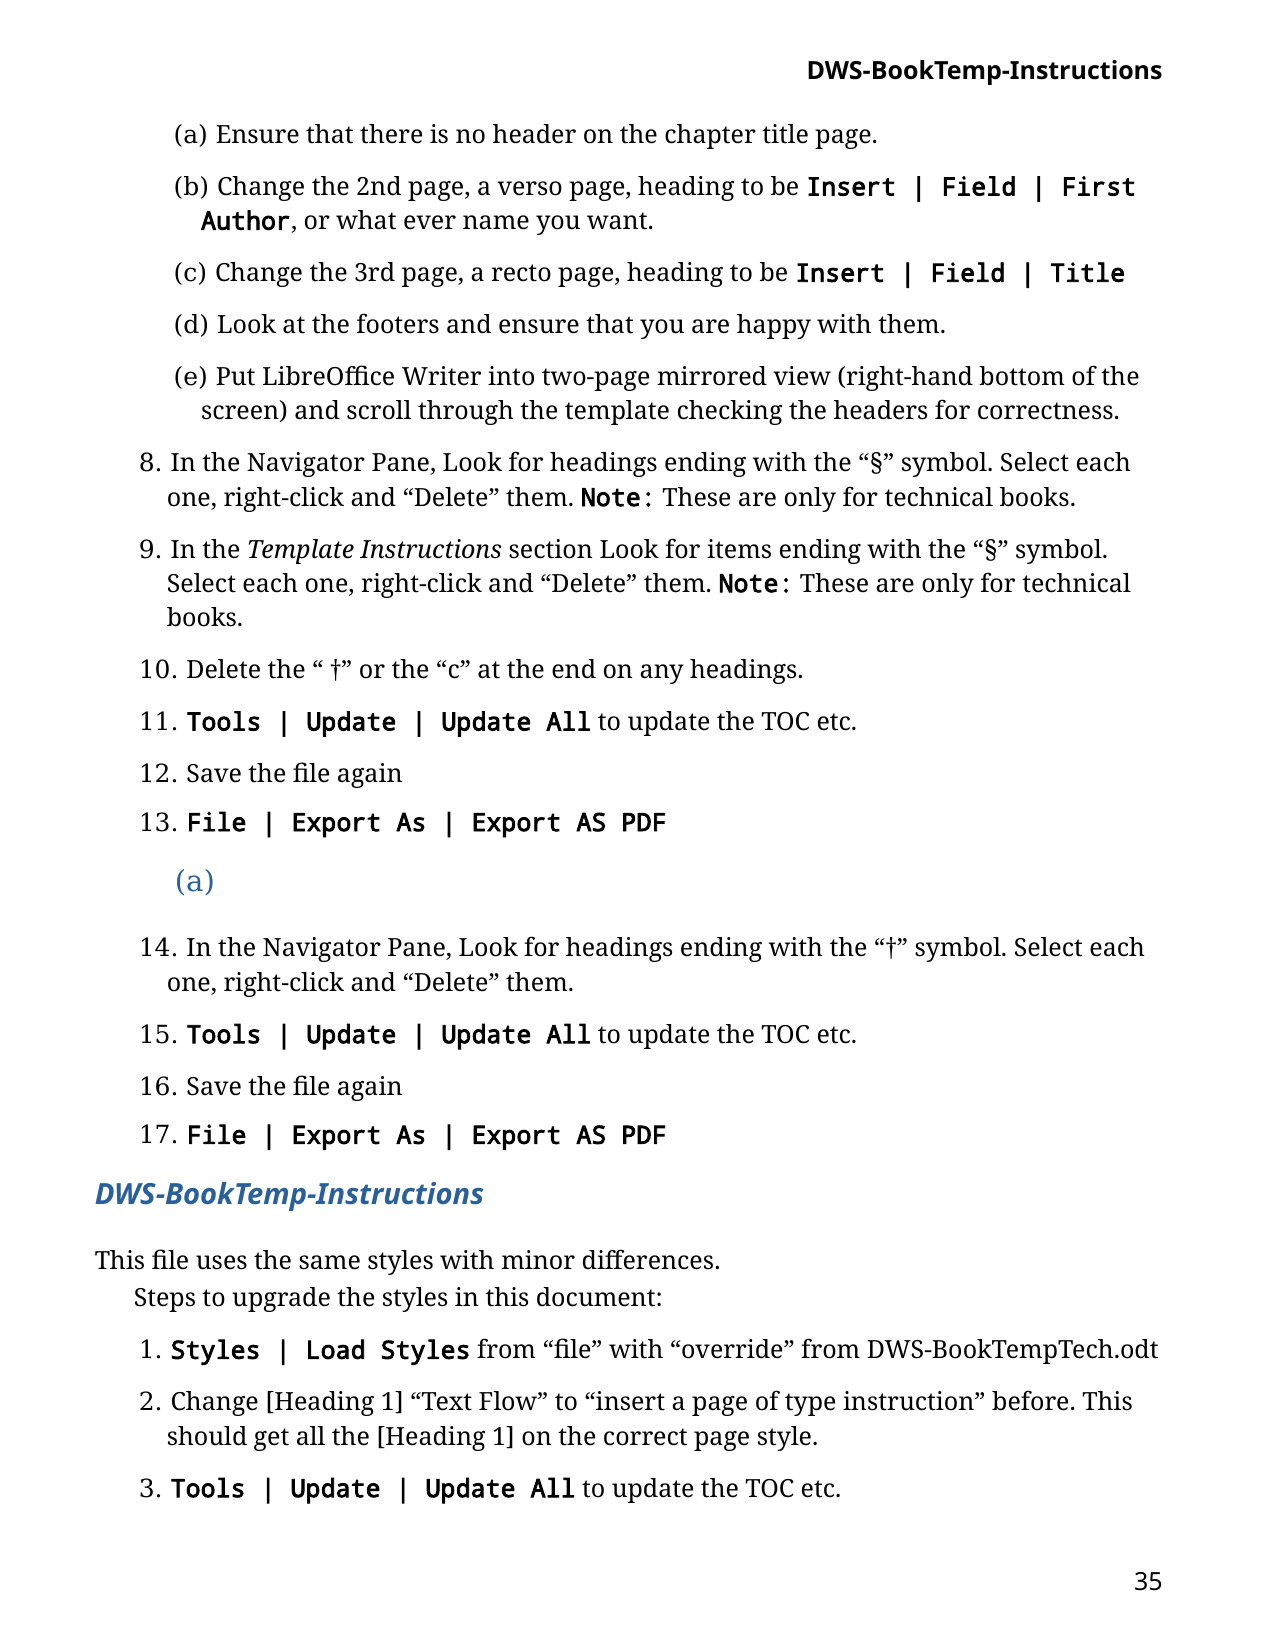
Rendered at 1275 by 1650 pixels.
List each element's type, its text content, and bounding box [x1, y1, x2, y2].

list Ensure that there is no header on the chapter title page. [165, 117, 1162, 151]
list Look at the footers and ensure that you are happy with them. [165, 307, 1162, 341]
list Change [Heading 1] “Text Flow” to “insert a page of type instruction” before. This should get all the [Heading 1] on the correct page style. [131, 1384, 1162, 1452]
list Tools | Update | Update All to update the TOC etc. [131, 1016, 1162, 1050]
text Steps to upgrade the styles in this document: [94, 1280, 1162, 1314]
subtitle DWS-BookTemp-Instructions [94, 1173, 1162, 1213]
list In the Navigator Pane, Look for headings ending with the “†” symbol. Select each one, right-click and “Delete” them. [131, 930, 1162, 998]
list Change the 2nd page, a verso page, heading to be Insert | Field | First Author, or what ever name you want. [165, 169, 1162, 237]
list File | Export As | Export AS PDF [131, 1120, 1162, 1150]
list Put LibreOffice Writer into two-page mirrored view (right-hand bottom of the screen) and scroll through the template checking the headers for correctness. [165, 359, 1162, 427]
list Save the file again [131, 756, 1162, 790]
list Delete the “ †” or the “c” at the end on any headings. [131, 651, 1162, 686]
text This file uses the same styles with minor differences. [94, 1243, 1162, 1277]
list Styles | Load Styles from “file” with “override” from DWS-BookTempTech.odt [131, 1332, 1162, 1366]
list In the Template Instructions section Look for items ending with the “§” symbol. Select each one, right-click and “Delete” them. Note: These are only for technical books. [131, 531, 1162, 633]
list Change the 3rd page, a recto page, heading to be Insert | Field | Title [165, 255, 1162, 289]
list Save the file again [131, 1068, 1162, 1102]
list Tools | Update | Update All to update the TOC etc. [131, 1470, 1162, 1504]
list File | Export As | Export AS PDF [131, 808, 1162, 837]
list Tools | Update | Update All to update the TOC etc. [131, 703, 1162, 738]
list In the Navigator Pane, Look for headings ending with the “§” symbol. Select each one, right-click and “Delete” them. Note: These are only for technical books. [131, 445, 1162, 513]
